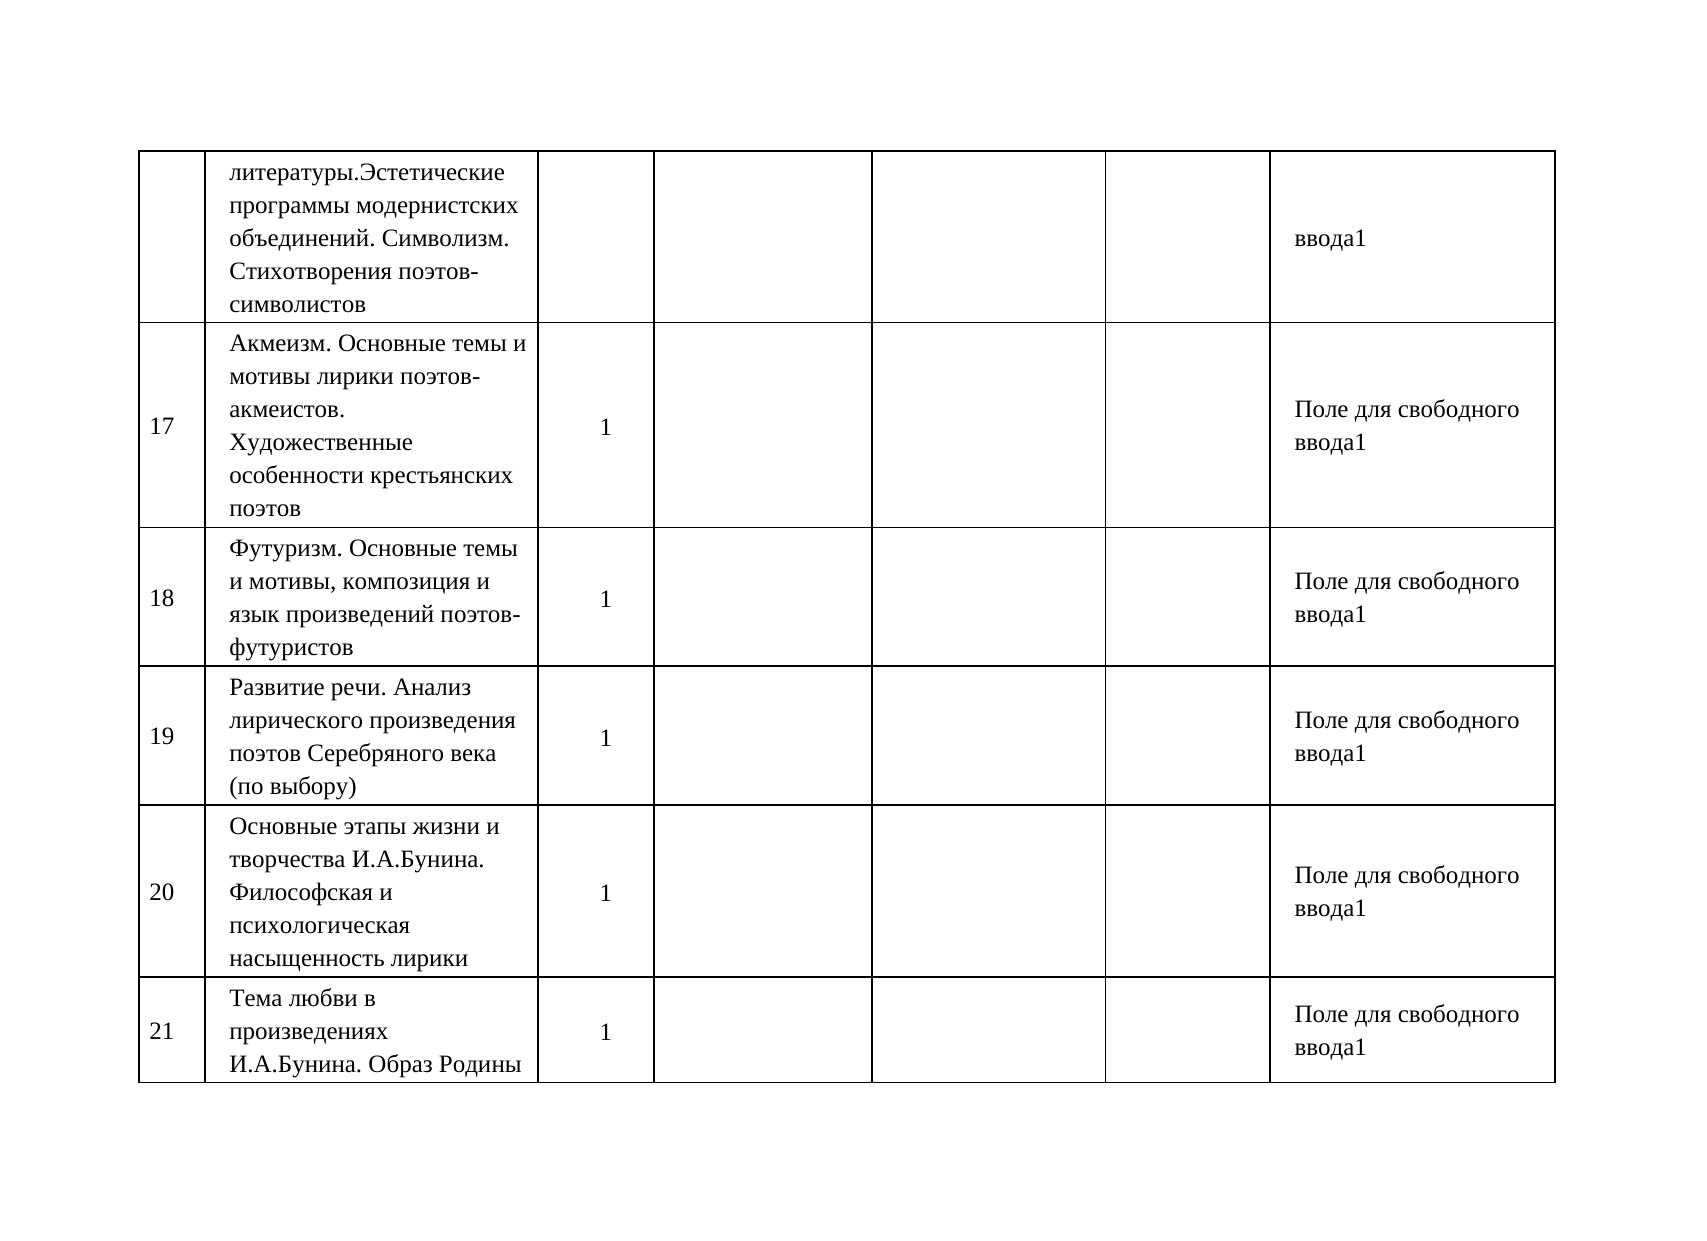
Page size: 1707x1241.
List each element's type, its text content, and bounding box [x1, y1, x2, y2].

table_cell [140, 152, 204, 321]
table_cell 1 [539, 806, 653, 976]
table_cell [1106, 528, 1269, 665]
table_cell [1106, 323, 1269, 526]
table_cell 19 [140, 667, 204, 804]
table_cell Тема любви в произведениях И.А.Бунина. Образ Родины [206, 978, 537, 1082]
table_cell [1106, 667, 1269, 804]
table_cell 20 [140, 806, 204, 976]
table_cell ввода1 [1271, 152, 1554, 321]
table_cell [655, 978, 871, 1082]
table_cell [873, 978, 1105, 1082]
table_cell [873, 806, 1105, 976]
table_cell [655, 806, 871, 976]
table_cell 1 [539, 323, 653, 526]
table_cell 18 [140, 528, 204, 665]
table_cell Поле для свободного ввода1 [1271, 667, 1554, 804]
table_cell Поле для свободного ввода1 [1271, 323, 1554, 526]
table_cell литературы.Эстетические программы модернистских объединений. Символизм. Стихотворения поэтов-символистов [206, 152, 537, 321]
table_cell [873, 323, 1105, 526]
table_cell [655, 528, 871, 665]
table_cell [539, 152, 653, 321]
table_cell [655, 323, 871, 526]
table_cell [873, 152, 1105, 321]
table_cell Поле для свободного ввода1 [1271, 528, 1554, 665]
table_cell 21 [140, 978, 204, 1082]
table_cell 17 [140, 323, 204, 526]
table_cell 1 [539, 528, 653, 665]
table_cell Поле для свободного ввода1 [1271, 978, 1554, 1082]
table_cell [873, 528, 1105, 665]
table_cell 1 [539, 667, 653, 804]
table_cell [655, 667, 871, 804]
table_cell [1106, 152, 1269, 321]
table_cell Футуризм. Основные темы и мотивы, композиция и язык произведений поэтов-футуристов [206, 528, 537, 665]
table_cell [1106, 806, 1269, 976]
table_cell Развитие речи. Анализ лирического произведения поэтов Серебряного века (по выбору) [206, 667, 537, 804]
table_cell [873, 667, 1105, 804]
table_cell Основные этапы жизни и творчества И.А.Бунина. Философская и психологическая насыщенность лирики [206, 806, 537, 976]
table_cell [655, 152, 871, 321]
table_cell Поле для свободного ввода1 [1271, 806, 1554, 976]
table_cell Акмеизм. Основные темы и мотивы лирики поэтов-акмеистов. Художественные особенности крестьянских поэтов [206, 323, 537, 526]
table_cell 1 [539, 978, 653, 1082]
table_cell [1106, 978, 1269, 1082]
